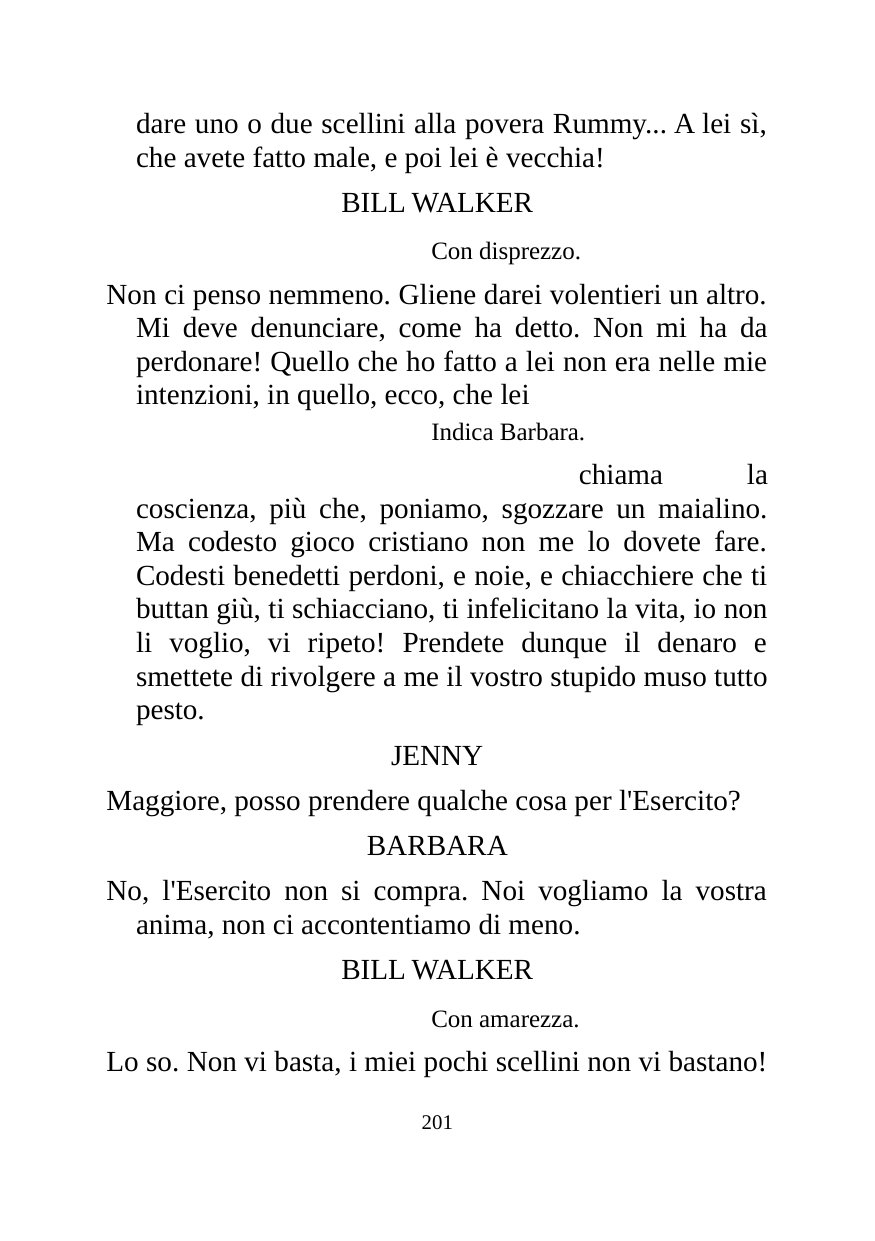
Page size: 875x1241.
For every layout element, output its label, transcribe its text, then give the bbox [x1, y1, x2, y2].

text No, l'Esercito non si compra. Noi vogliamo la vostra anima, non ci accontentiamo di meno. [106, 873, 768, 941]
text BARBARA [106, 828, 768, 862]
text JENNY [106, 738, 768, 771]
text Con amarezza. [431, 1004, 768, 1032]
text BILL WALKER [106, 952, 768, 986]
text Con disprezzo. [431, 236, 768, 265]
text dare uno o due scellini alla povera Rummy... A lei sì, che avete fatto male, e poi lei è vecchia! [106, 106, 768, 173]
text Indica Barbara. [431, 417, 768, 446]
text Lo so. Non vi basta, i miei pochi scellini non vi bastano! [106, 1044, 768, 1078]
text Non ci penso nemmeno. Gliene darei volentieri un altro. Mi deve denunciare, come ha detto. Non mi ha da perdonare! Quello che ho fatto a lei non era nelle mie intenzioni, in quello, ecco, che lei [106, 277, 768, 411]
text Maggiore, posso prendere qualche cosa per l'Esercito? [106, 783, 768, 816]
text BILL WALKER [106, 185, 768, 219]
text chiama la coscienza, più che, poniamo, sgozzare un maialino. Ma codesto gioco cristiano non me lo dovete fare. Codesti benedetti perdoni, e noie, e chiacchiere che ti buttan giù, ti schiacciano, ti infelicitano la vita, io non li voglio, vi ripeto! Prendete dunque il denaro e smettete di rivolgere a me il vostro stupido muso tutto pesto. [136, 457, 768, 726]
